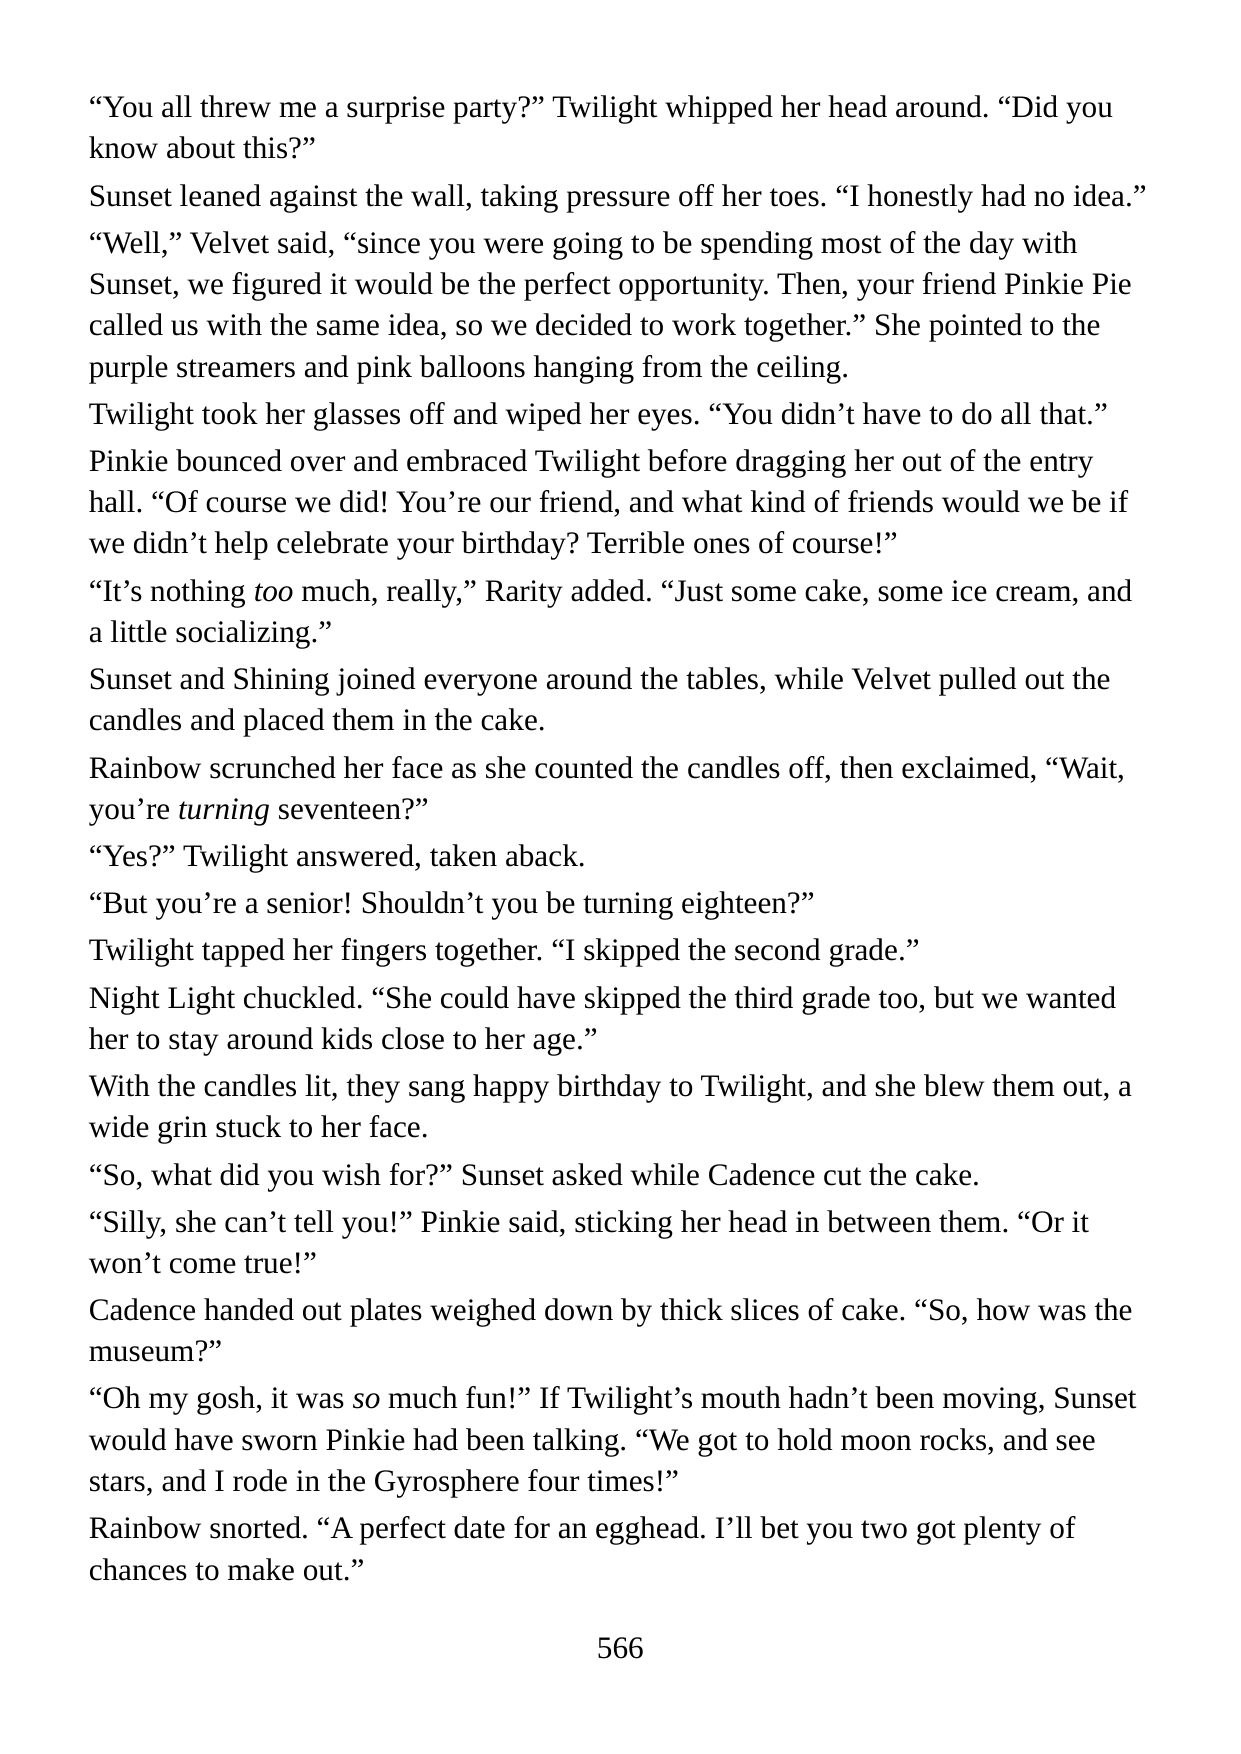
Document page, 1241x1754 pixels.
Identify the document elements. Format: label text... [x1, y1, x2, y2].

text Night Light chuckled. “She could have skipped the third grade too, but we wanted her to stay around kids close to her age.” [88, 979, 1152, 1056]
text “But you’re a senior! Shouldn’t you be turning eighteen?” [88, 884, 1152, 920]
text “Yes?” Twilight answered, taken aback. [88, 837, 1152, 873]
text “So, what did you wish for?” Sunset asked while Cadence cut the cake. [88, 1156, 1152, 1192]
text Rainbow snorted. “A perfect date for an egghead. I’ll bet you two got plenty of chances to make out.” [88, 1509, 1152, 1587]
text “Oh my gosh, it was so much fun!” If Twilight’s mouth hadn’t been moving, Sunset would have sworn Pinkie had been talking. “We got to hold moon rocks, and see stars, and I rode in the Gyrosphere four times!” [88, 1380, 1152, 1498]
text “Silly, she can’t tell you!” Pinkie said, sticking her head in between them. “Or it won’t come true!” [88, 1203, 1152, 1280]
text “It’s nothing too much, really,” Rarity added. “Just some cake, some ice cream, and a little socializing.” [88, 572, 1152, 649]
text Pinkie bounced over and embraced Twilight before dragging her out of the entry hall. “Of course we did! You’re our friend, and what kind of friends would we be if we didn’t help celebrate your birthday? Terrible ones of course!” [88, 442, 1152, 561]
text Twilight took her glasses off and wiped her eyes. “You didn’t have to do all that.” [88, 395, 1152, 431]
text Sunset leaned against the wall, taking pressure off her toes. “I honestly had no idea.” [88, 177, 1152, 213]
text Rainbow scrunched her face as she counted the candles off, then exclaimed, “Wait, you’re turning seventeen?” [88, 749, 1152, 826]
text “You all threw me a surprise party?” Twilight whipped her head around. “Did you know about this?” [88, 88, 1152, 166]
text With the candles lit, they sang happy birthday to Twilight, and she blew them out, a wide grin stuck to her face. [88, 1067, 1152, 1144]
text Twilight tapped her fingers together. “I skipped the second grade.” [88, 932, 1152, 968]
text “Well,” Velvet said, “since you were going to be spending most of the day with Sunset, we figured it would be the perfect opportunity. Then, your friend Pinkie Pie called us with the same idea, so we decided to work together.” She pointed to the purple streamers and pink balloons hanging from the ceiling. [88, 224, 1152, 384]
text Cadence handed out plates weighed down by thick slices of cake. “So, how was the museum?” [88, 1291, 1152, 1368]
text Sunset and Shining joined everyone around the tables, while Velvet pulled out the candles and placed them in the cake. [88, 660, 1152, 738]
